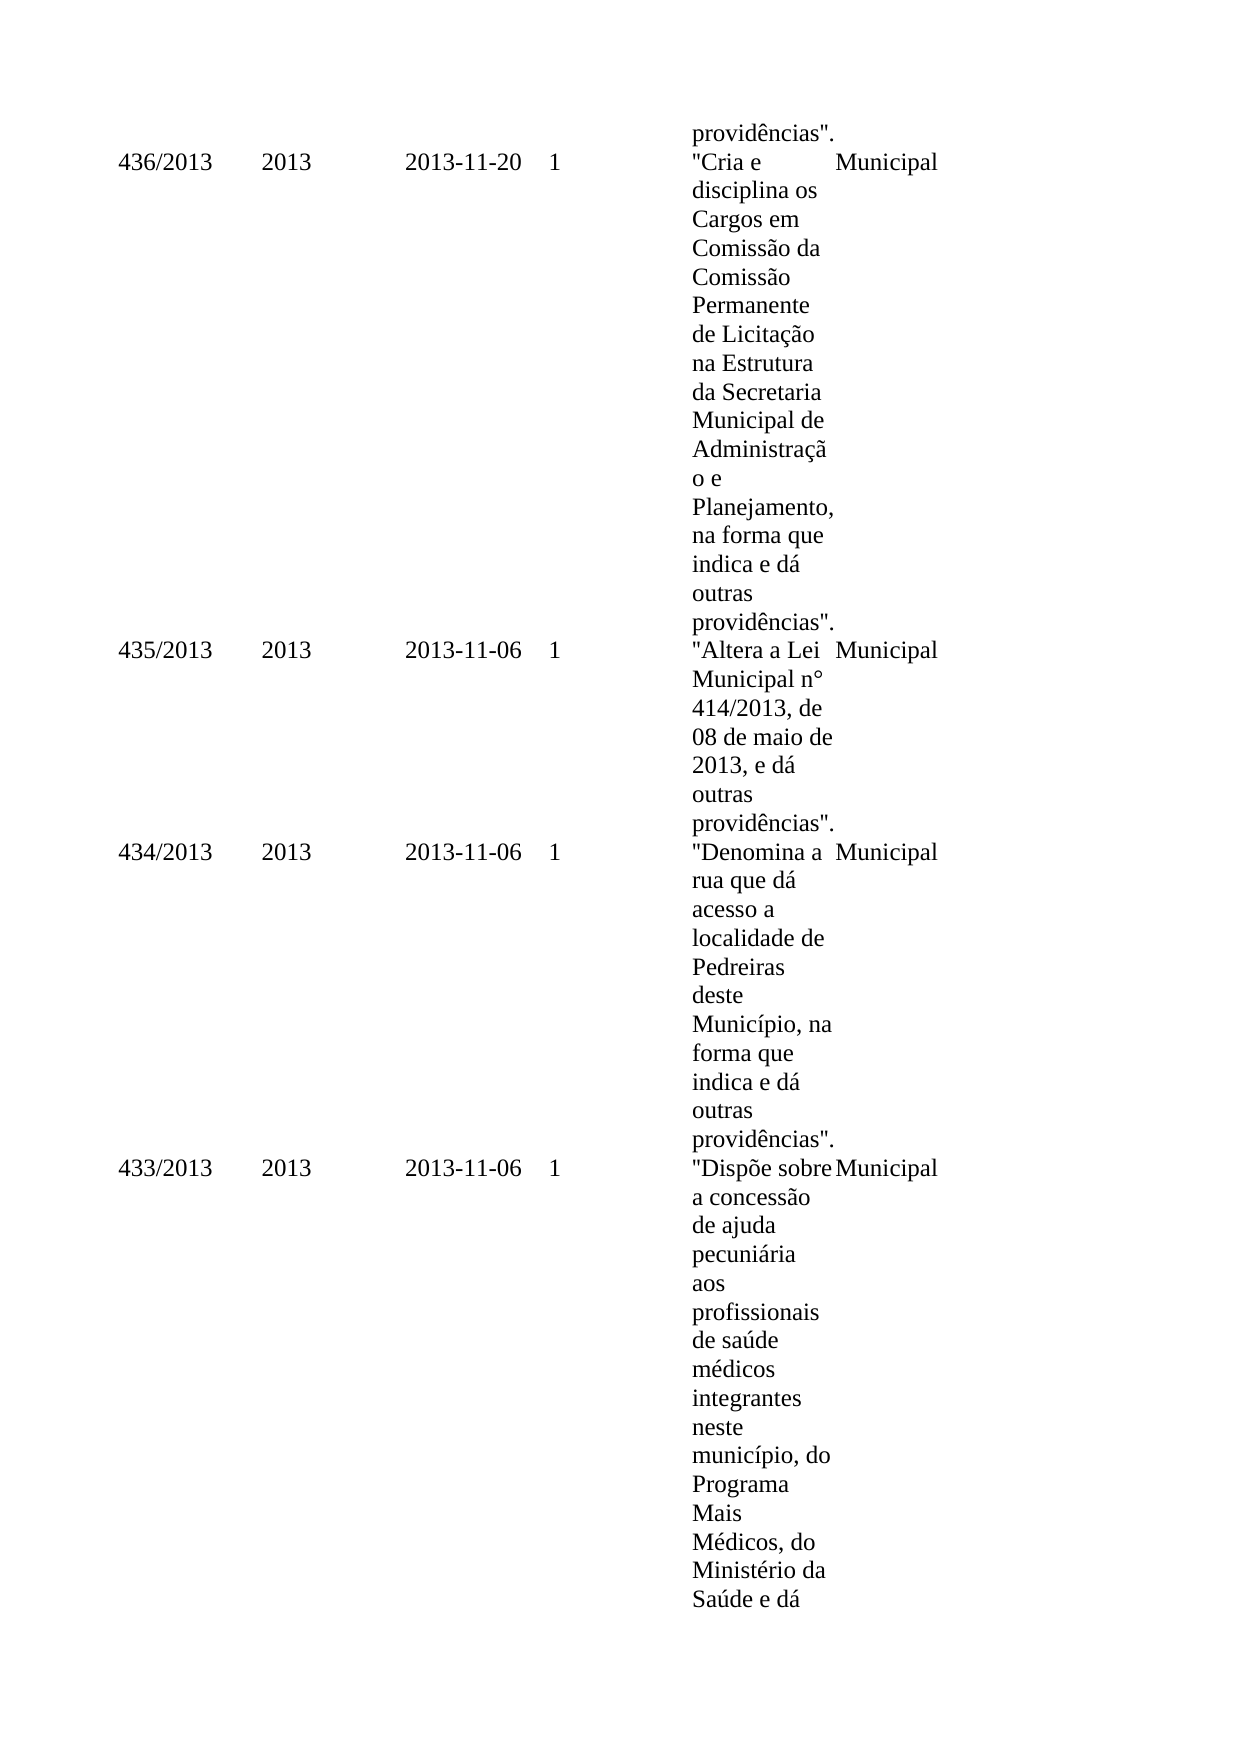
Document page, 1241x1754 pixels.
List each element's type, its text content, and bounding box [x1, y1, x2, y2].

table_cell 2013 [261, 636, 405, 837]
table_cell ''Altera a Lei Municipal n° 414/2013, de 08 de maio de 2013, e dá outras providências''. [692, 636, 835, 837]
table_cell Municipal [835, 837, 979, 1153]
table_cell 2013-11-06 [405, 837, 548, 1153]
table_cell 2013-11-06 [405, 1153, 548, 1613]
table_cell 434/2013 [118, 837, 261, 1153]
table_cell [835, 118, 979, 147]
table_cell 1 [548, 837, 692, 1153]
table_cell 1 [548, 1153, 692, 1613]
table_cell 2013-11-20 [405, 147, 548, 636]
table_cell 2013 [261, 147, 405, 636]
table_cell [979, 837, 1122, 1153]
table_cell 433/2013 [118, 1153, 261, 1613]
table_cell Municipal [835, 636, 979, 837]
table_cell 1 [548, 636, 692, 837]
table_cell [979, 636, 1122, 837]
table_cell 2013 [261, 837, 405, 1153]
table_cell [118, 118, 261, 147]
table_cell 436/2013 [118, 147, 261, 636]
table_cell [979, 1153, 1122, 1613]
table_cell ''Cria e disciplina os Cargos em Comissão da Comissão Permanente de Licitação na Estrutura da Secretaria Municipal de Administração e Planejamento, na forma que indica e dá outras providências''. [692, 147, 835, 636]
table_cell 2013 [261, 1153, 405, 1613]
table_cell [979, 147, 1122, 636]
table_cell [979, 118, 1122, 147]
table_cell [548, 118, 692, 147]
table_cell [405, 118, 548, 147]
table_cell providências''. [692, 118, 835, 147]
table_cell ''Dispõe sobre a concessão de ajuda pecuniária aos profissionais de saúde médicos integrantes neste município, do Programa Mais Médicos, do Ministério da Saúde e dá [692, 1153, 835, 1613]
table_cell 1 [548, 147, 692, 636]
table_cell Municipal [835, 1153, 979, 1613]
table_cell 435/2013 [118, 636, 261, 837]
table_cell Municipal [835, 147, 979, 636]
table_cell ''Denomina a rua que dá acesso a localidade de Pedreiras deste Município, na forma que indica e dá outras providências''. [692, 837, 835, 1153]
table_cell [261, 118, 405, 147]
table_cell 2013-11-06 [405, 636, 548, 837]
